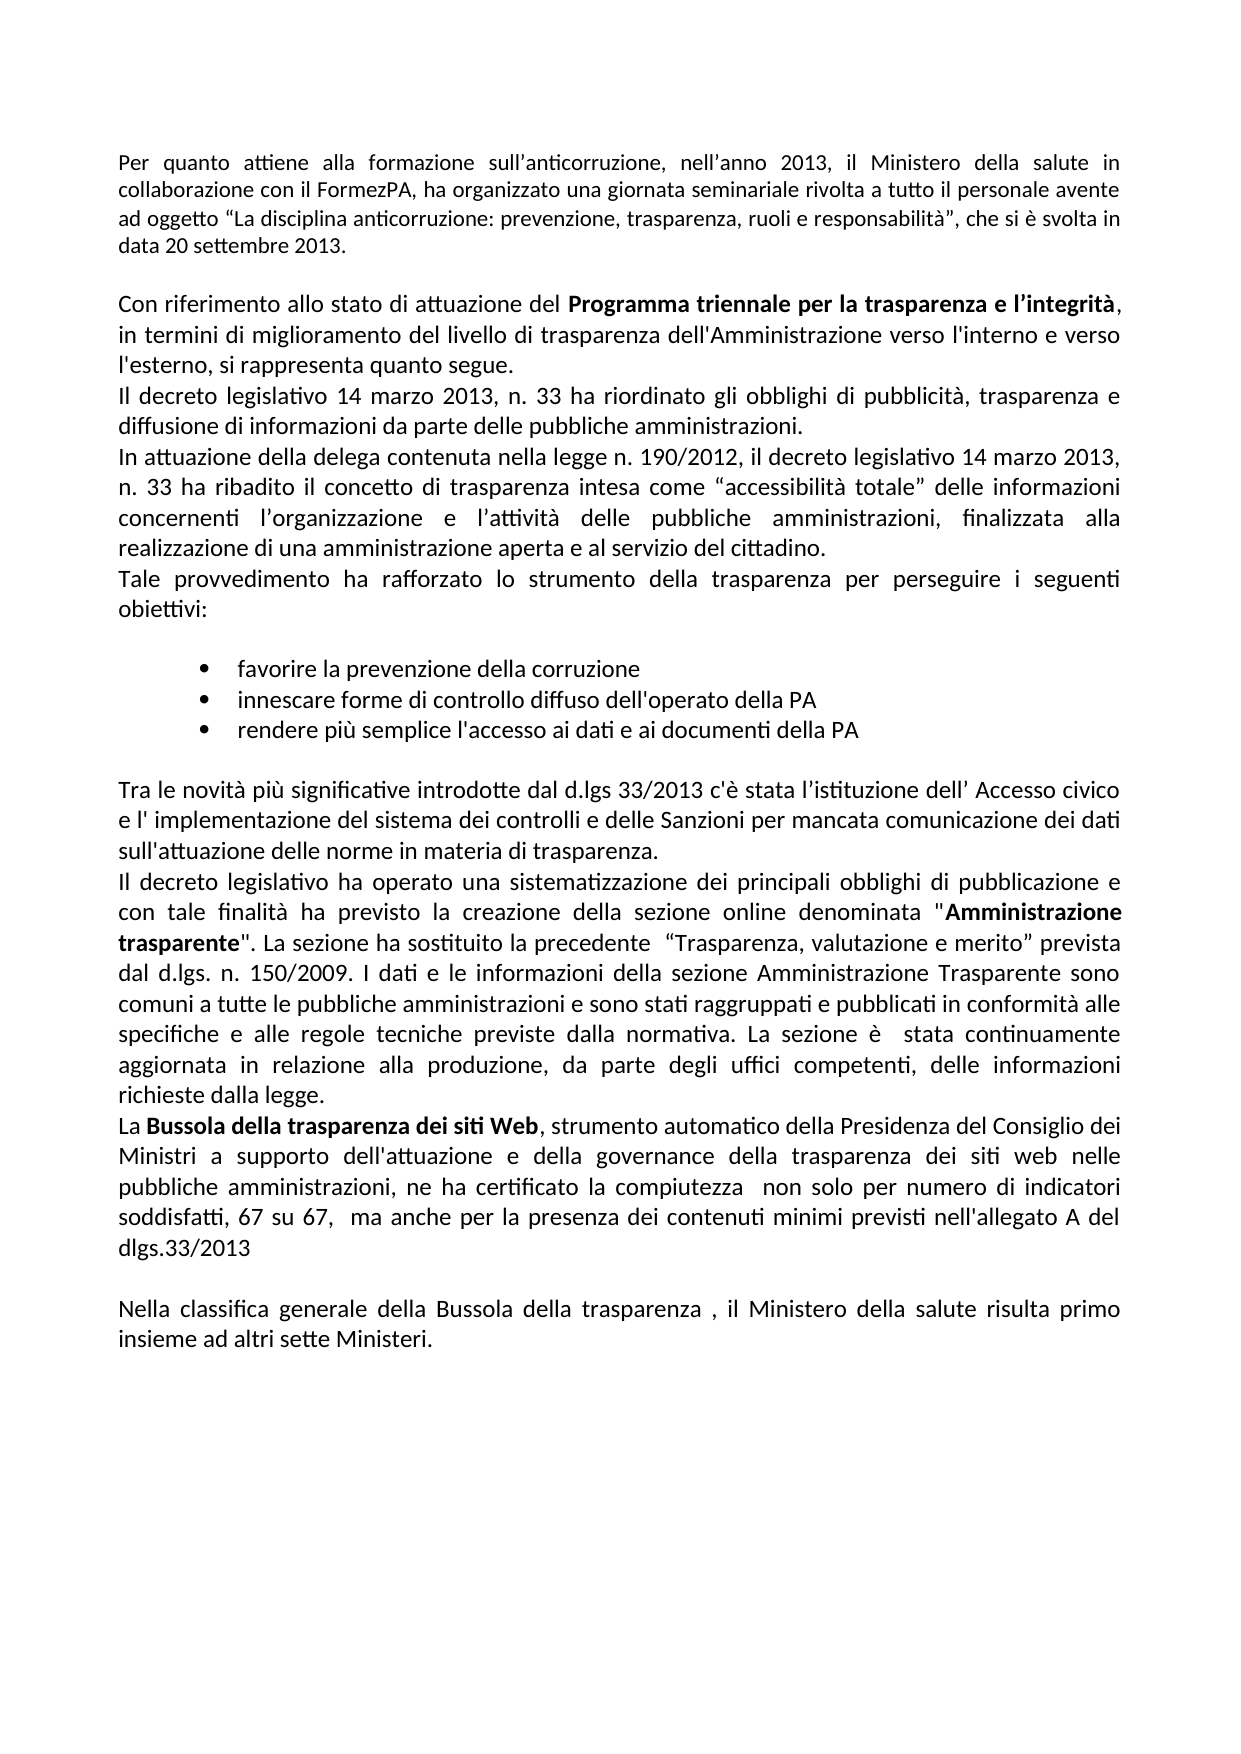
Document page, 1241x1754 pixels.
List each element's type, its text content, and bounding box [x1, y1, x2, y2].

text Per quanto attiene alla formazione sull’anticorruzione, nell’anno 2013, il Ministero della salute in collaborazione con il FormezPA, ha organizzato una giornata seminariale rivolta a tutto il personale avente ad oggetto “La disciplina anticorruzione: prevenzione, trasparenza, ruoli e responsabilità”, che si è svolta in data 20 settembre 2013. [118, 148, 1122, 260]
list rendere più semplice l'accesso ai dati e ai documenti della PA [200, 714, 1122, 745]
text Il decreto legislativo ha operato una sistematizzazione dei principali obblighi di pubblicazione e con tale finalità ha previsto la creazione della sezione online denominata "Amministrazione trasparente". La sezione ha sostituito la precedente “Trasparenza, valutazione e merito” prevista dal d.lgs. n. 150/2009. I dati e le informazioni della sezione Amministrazione Trasparente sono comuni a tutte le pubbliche amministrazioni e sono stati raggruppati e pubblicati in conformità alle specifiche e alle regole tecniche previste dalla normativa. La sezione è stata continuamente aggiornata in relazione alla produzione, da parte degli uffici competenti, delle informazioni richieste dalla legge. [118, 866, 1122, 1110]
text In attuazione della delega contenuta nella legge n. 190/2012, il decreto legislativo 14 marzo 2013, n. 33 ha ribadito il concetto di trasparenza intesa come “accessibilità totale” delle informazioni concernenti l’organizzazione e l’attività delle pubbliche amministrazioni, finalizzata alla realizzazione di una amministrazione aperta e al servizio del cittadino. [118, 441, 1122, 563]
list innescare forme di controllo diffuso dell'operato della PA [200, 684, 1122, 714]
list favorire la prevenzione della corruzione [200, 653, 1122, 684]
text Tale provvedimento ha rafforzato lo strumento della trasparenza per perseguire i seguenti obiettivi: [118, 563, 1122, 624]
text La Bussola della trasparenza dei siti Web, strumento automatico della Presidenza del Consiglio dei Ministri a supporto dell'attuazione e della governance della trasparenza dei siti web nelle pubbliche amministrazioni, ne ha certificato la compiutezza non solo per numero di indicatori soddisfatti, 67 su 67, ma anche per la presenza dei contenuti minimi previsti nell'allegato A del dlgs.33/2013 [118, 1110, 1122, 1262]
text Nella classifica generale della Bussola della trasparenza , il Ministero della salute risulta primo insieme ad altri sette Ministeri. [118, 1293, 1122, 1354]
text Tra le novità più significative introdotte dal d.lgs 33/2013 c'è stata l’istituzione dell’ Accesso civico e l' implementazione del sistema dei controlli e delle Sanzioni per mancata comunicazione dei dati sull'attuazione delle norme in materia di trasparenza. [118, 774, 1122, 866]
text Con riferimento allo stato di attuazione del Programma triennale per la trasparenza e l’integrità, in termini di miglioramento del livello di trasparenza dell'Amministrazione verso l'interno e verso l'esterno, si rappresenta quanto segue. [118, 288, 1122, 380]
text Il decreto legislativo 14 marzo 2013, n. 33 ha riordinato gli obblighi di pubblicità, trasparenza e diffusione di informazioni da parte delle pubbliche amministrazioni. [118, 380, 1122, 441]
